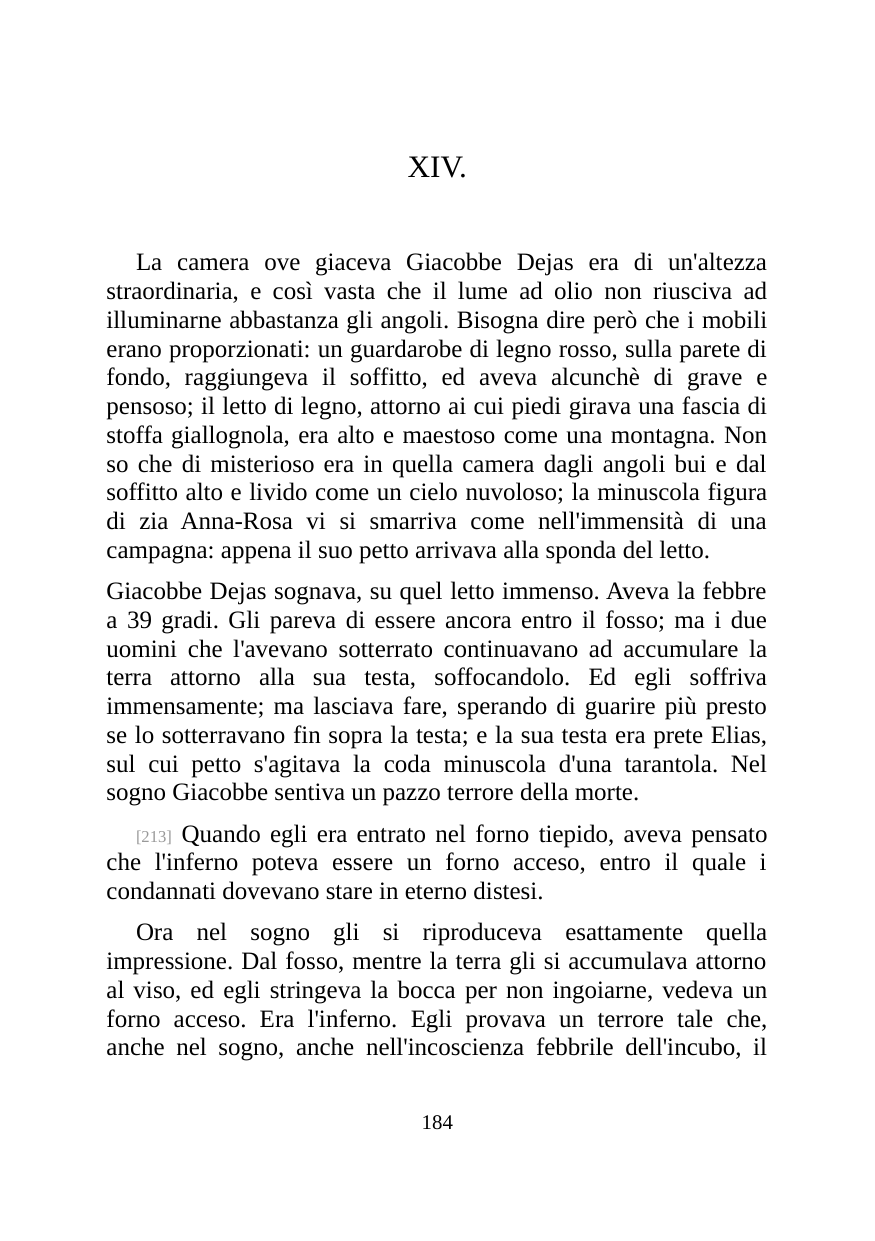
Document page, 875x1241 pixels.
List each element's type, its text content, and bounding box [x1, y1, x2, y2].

text La camera ove giaceva Giacobbe Dejas era di un'altezza straordinaria, e così vasta che il lume ad olio non riusciva ad illuminarne abbastanza gli angoli. Bisogna dire però che i mobili erano proporzionati: un guardarobe di legno rosso, sulla parete di fondo, raggiungeva il soffitto, ed aveva alcunchè di grave e pensoso; il letto di legno, attorno ai cui piedi girava una fascia di stoffa giallognola, era alto e maestoso come una montagna. Non so che di misterioso era in quella camera dagli angoli bui e dal soffitto alto e livido come un cielo nuvoloso; la minuscola figura di zia Anna-Rosa vi si smarriva come nell'immensità di una campagna: appena il suo petto arrivava alla sponda del letto. [106, 247, 768, 564]
text [213] Quando egli era entrato nel forno tiepido, aveva pensato che l'inferno poteva essere un forno acceso, entro il quale i condannati dovevano stare in eterno distesi. [106, 819, 768, 905]
subtitle XIV. [106, 149, 768, 185]
text Ora nel sogno gli si riproduceva esattamente quella impressione. Dal fosso, mentre la terra gli si accumulava attorno al viso, ed egli stringeva la bocca per non ingoiarne, vedeva un forno acceso. Era l'inferno. Egli provava un terrore tale che, anche nel sogno, anche nell'incoscienza febbrile dell'incubo, il [106, 917, 768, 1061]
text Giacobbe Dejas sognava, su quel letto immenso. Aveva la febbre a 39 gradi. Gli pareva di essere ancora entro il fosso; ma i due uomini che l'avevano sotterrato continuavano ad accumulare la terra attorno alla sua testa, soffocandolo. Ed egli soffriva immensamente; ma lasciava fare, sperando di guarire più presto se lo sotterravano fin sopra la testa; e la sua testa era prete Elias, sul cui petto s'agitava la coda minuscola d'una tarantola. Nel sogno Giacobbe sentiva un pazzo terrore della morte. [106, 576, 768, 806]
